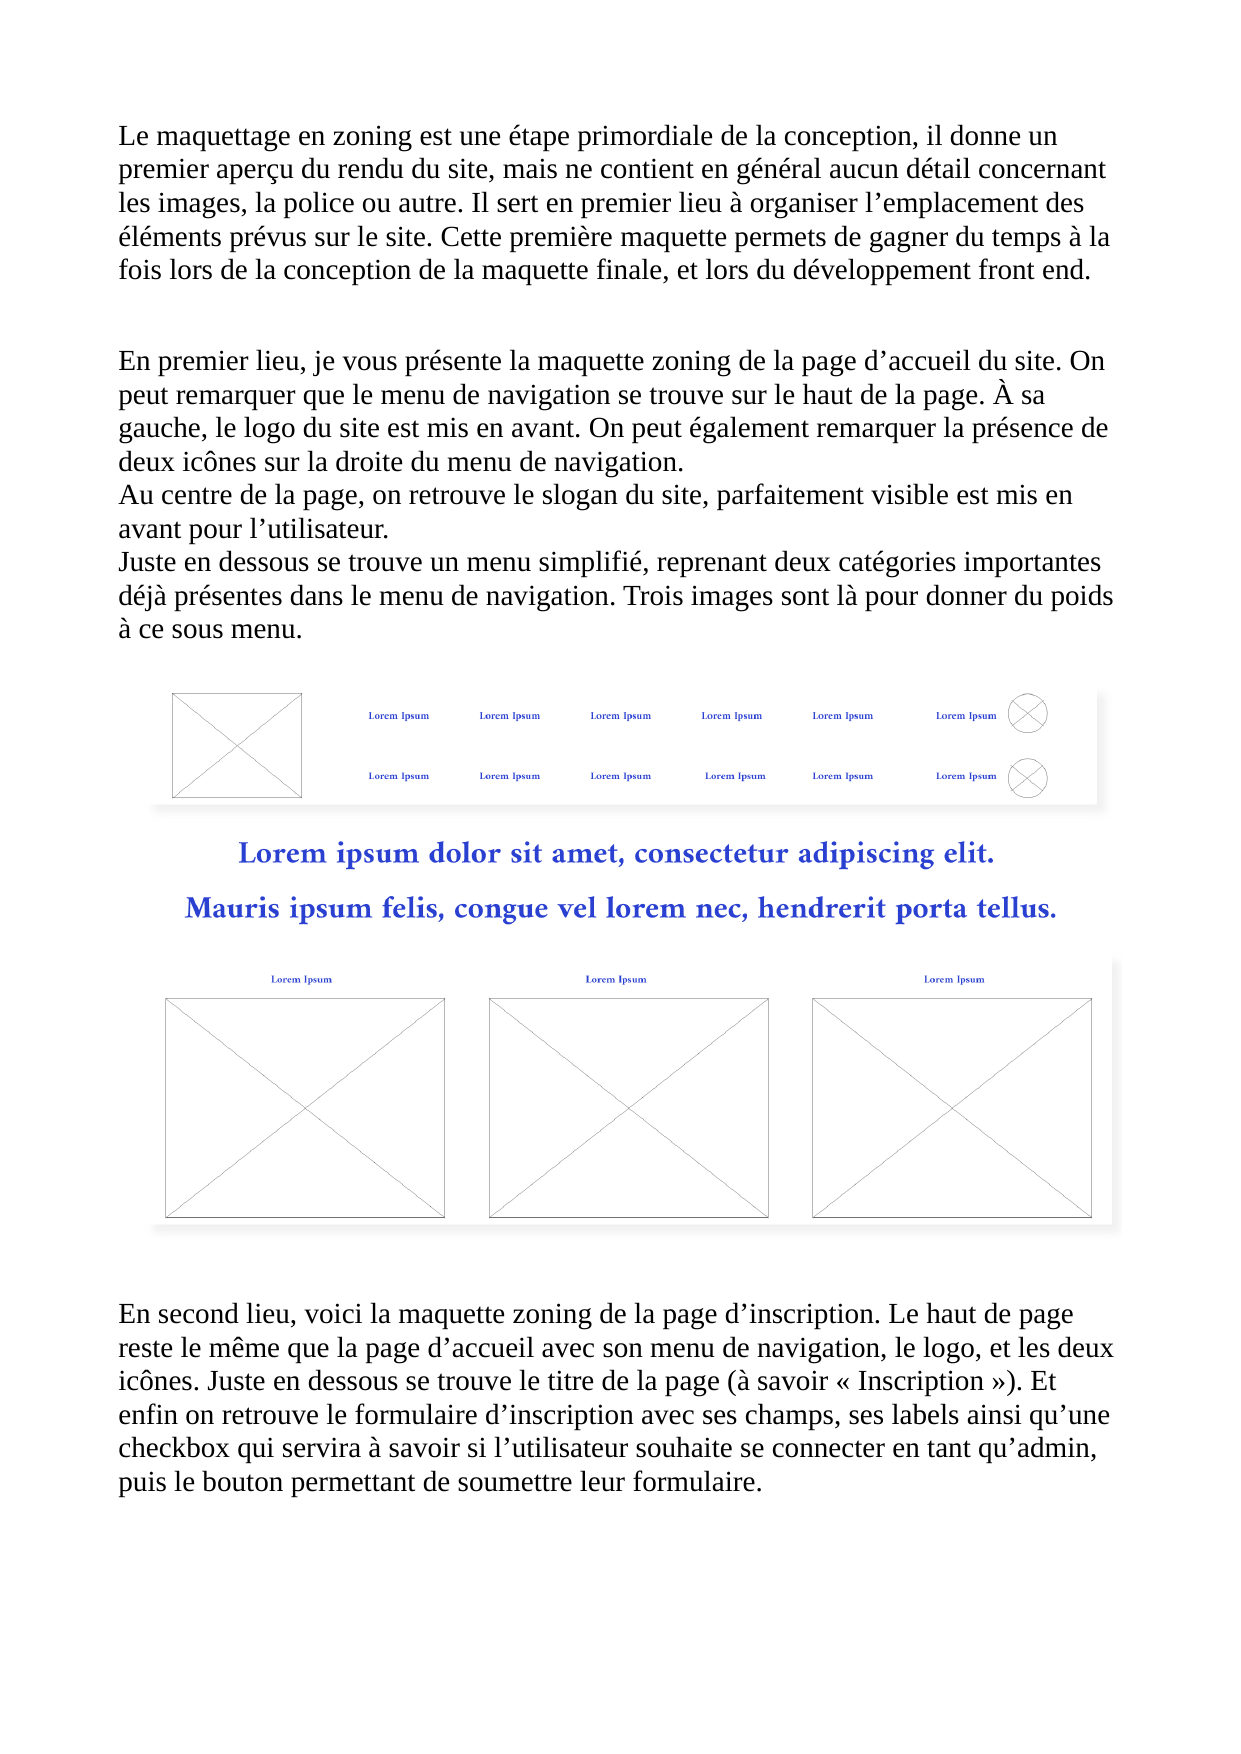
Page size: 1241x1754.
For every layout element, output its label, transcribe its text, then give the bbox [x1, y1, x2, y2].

text Au centre de la page, on retrouve le slogan du site, parfaitement visible est mis en avant pour l’utilisateur. [118, 477, 1122, 544]
text En premier lieu, je vous présente la maquette zoning de la page d’accueil du site. On peut remarquer que le menu de navigation se trouve sur le haut de la page. À sa gauche, le logo du site est mis en avant. On peut également remarquer la présence de deux icônes sur la droite du menu de navigation. [118, 343, 1122, 477]
text En second lieu, voici la maquette zoning de la page d’inscription. Le haut de page reste le même que la page d’accueil avec son menu de navigation, le logo, et les deux icônes. Juste en dessous se trouve le titre de la page (à savoir « Inscription »). Et enfin on retrouve le formulaire d’inscription avec ses champs, ses labels ainsi qu’une checkbox qui servira à savoir si l’utilisateur souhaite se connecter en tant qu’admin, puis le bouton permettant de soumettre leur formulaire. [118, 1296, 1122, 1497]
picture [118, 673, 1123, 1239]
text Juste en dessous se trouve un menu simplifié, reprenant deux catégories importantes déjà présentes dans le menu de navigation. Trois images sont là pour donner du poids à ce sous menu. [118, 544, 1122, 645]
text Le maquettage en zoning est une étape primordiale de la conception, il donne un premier aperçu du rendu du site, mais ne contient en général aucun détail concernant les images, la police ou autre. Il sert en premier lieu à organiser l’emplacement des éléments prévus sur le site. Cette première maquette permets de gagner du temps à la fois lors de la conception de la maquette finale, et lors du développement front end. [118, 118, 1122, 286]
